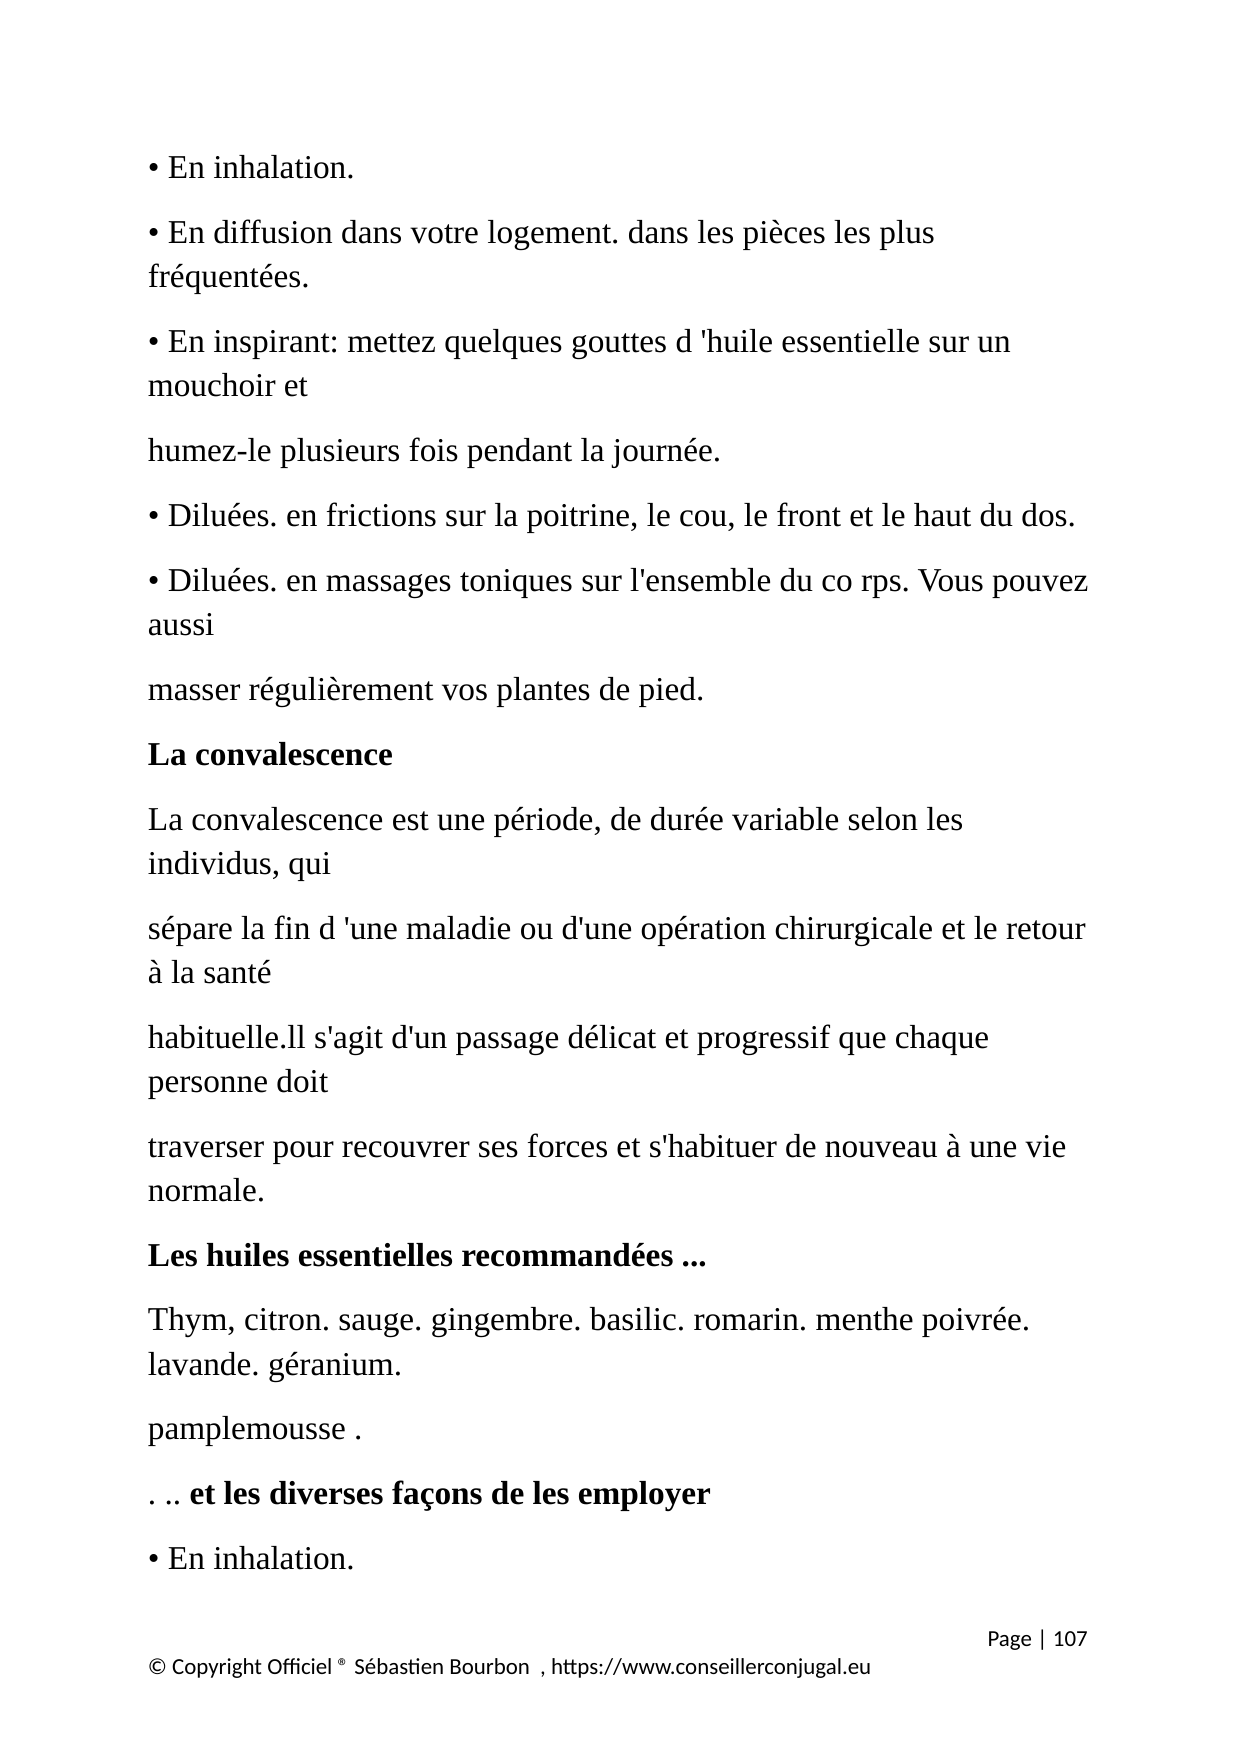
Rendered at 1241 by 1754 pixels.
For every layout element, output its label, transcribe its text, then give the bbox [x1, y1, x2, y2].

text • En inhalation. [148, 1538, 1093, 1577]
text pamplemousse . [148, 1409, 1093, 1447]
text traverser pour recouvrer ses forces et s'habituer de nouveau à une vie normale. [148, 1126, 1093, 1208]
text • En inhalation. [148, 148, 1093, 186]
text humez-le plusieurs fois pendant la journée. [148, 430, 1093, 469]
text masser régulièrement vos plantes de pied. [148, 669, 1093, 707]
text • En diffusion dans votre logement. dans les pièces les plus fréquentées. [148, 212, 1093, 295]
text habituelle.ll s'agit d'un passage délicat et progressif que chaque personne doit [148, 1017, 1093, 1099]
text La convalescence est une période, de durée variable selon les individus, qui [148, 799, 1093, 881]
text Thym, citron. sauge. gingembre. basilic. romarin. menthe poivrée. lavande. géranium. [148, 1300, 1093, 1382]
text • En inspirant: mettez quelques gouttes d 'huile essentielle sur un mouchoir et [148, 321, 1093, 404]
text • Diluées. en frictions sur la poitrine, le cou, le front et le haut du dos. [148, 495, 1093, 534]
text Les huiles essentielles recommandées ... [148, 1235, 1093, 1273]
text • Diluées. en massages toniques sur l'ensemble du co rps. Vous pouvez aussi [148, 560, 1093, 643]
text . .. et les diverses façons de les employer [148, 1473, 1093, 1512]
text La convalescence [148, 734, 1093, 772]
text sépare la fin d 'une maladie ou d'une opération chirurgicale et le retour à la santé [148, 908, 1093, 990]
